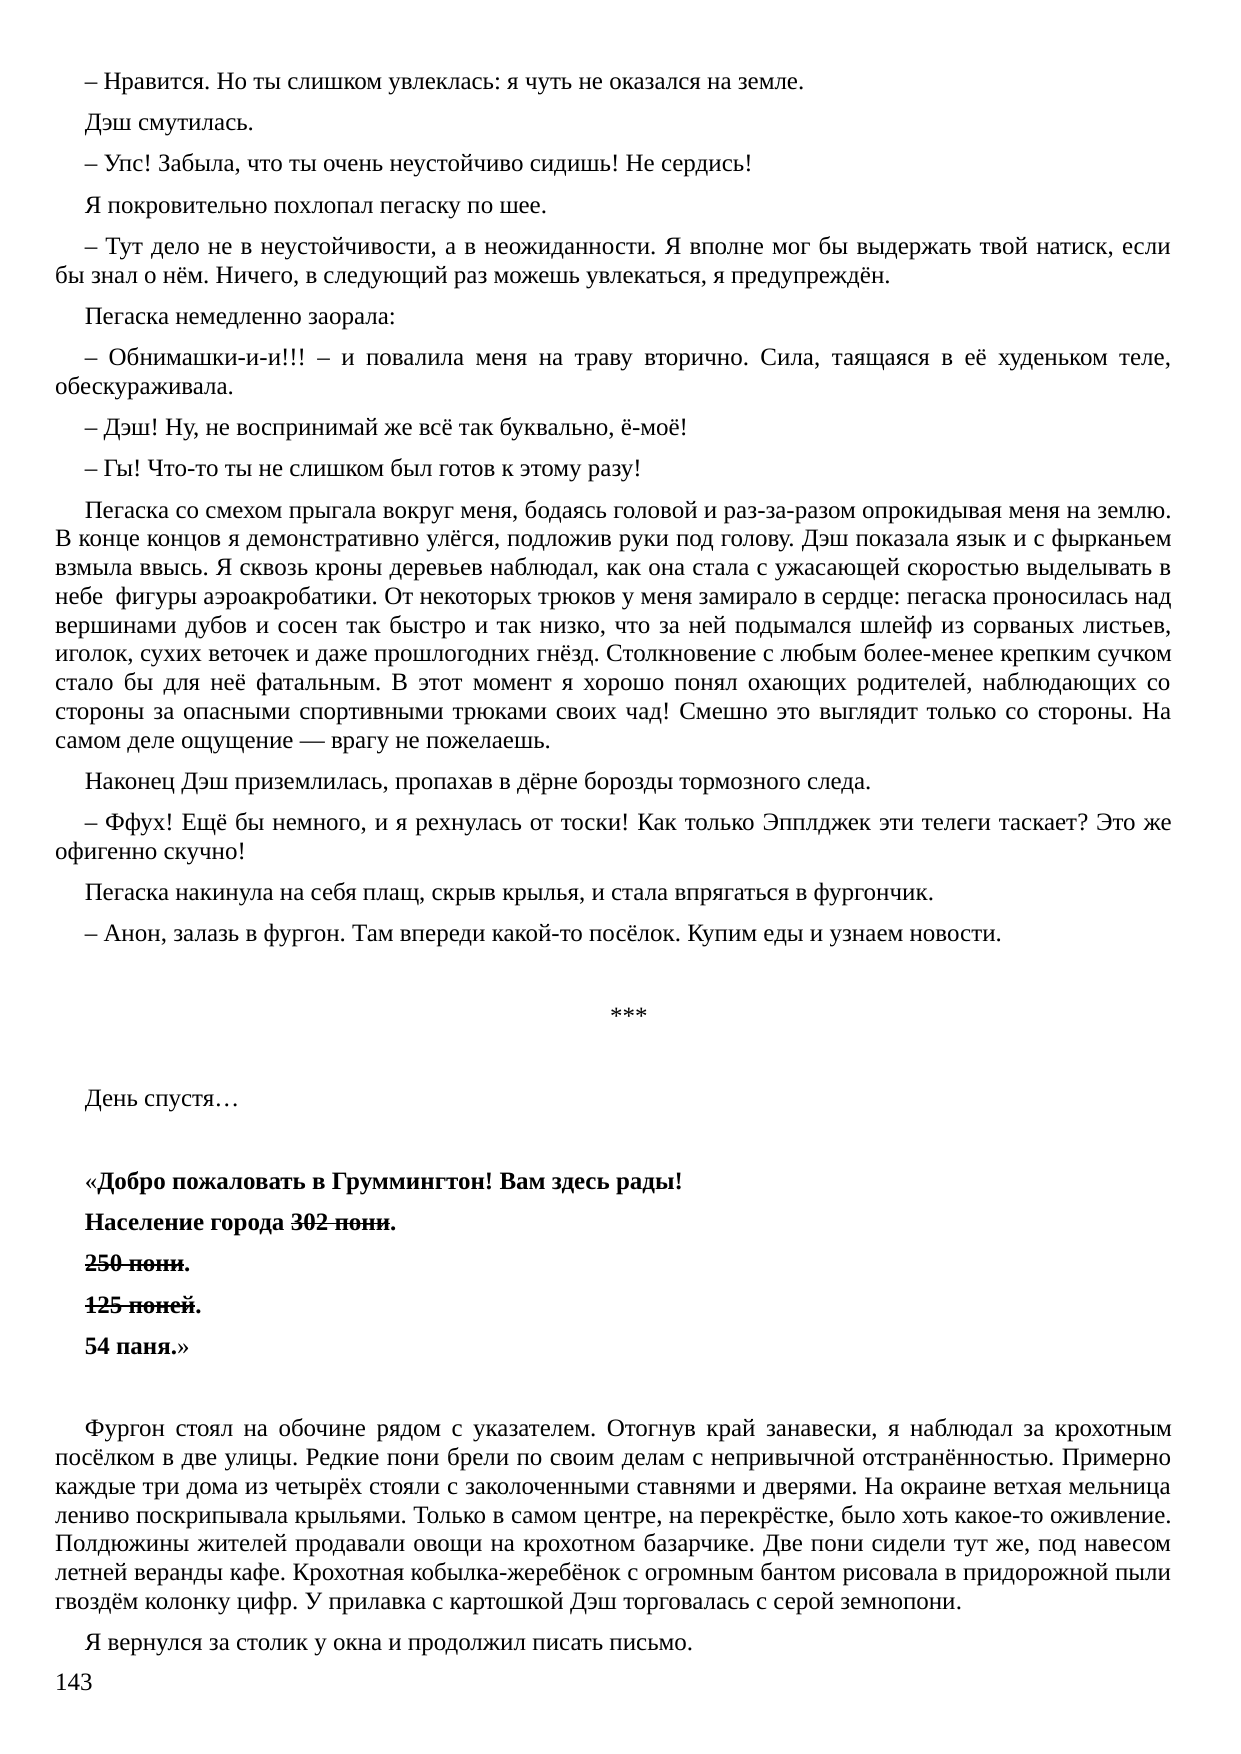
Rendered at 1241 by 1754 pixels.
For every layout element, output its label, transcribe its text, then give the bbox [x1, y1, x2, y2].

text Наконец Дэш приземлилась, пропахав в дёрне борозды тормозного следа. [55, 766, 1173, 795]
text Пегаска со смехом прыгала вокруг меня, бодаясь головой и раз-за-разом опрокидывая меня на землю. В конце концов я демонстративно улёгся, подложив руки под голову. Дэш показала язык и с фырканьем взмыла ввысь. Я сквозь кроны деревьев наблюдал, как она стала с ужасающей скоростью выделывать в небе фигуры аэроакробатики. От некоторых трюков у меня замирало в сердце: пегаска проносилась над вершинами дубов и сосен так быстро и так низко, что за ней подымался шлейф из сорваных листьев, иголок, сухих веточек и даже прошлогодних гнёзд. Столкновение с любым более-менее крепким сучком стало бы для неё фатальным. В этот момент я хорошо понял охающих родителей, наблюдающих со стороны за опасными спортивными трюками своих чад! Смешно это выглядит только со стороны. На самом деле ощущение — врагу не пожелаешь. [55, 495, 1173, 753]
text – Упс! Забыла, что ты очень неустойчиво сидишь! Не сердись! [55, 148, 1173, 177]
text – Дэш! Ну, не воспринимай же всё так буквально, ё-моё! [55, 412, 1173, 441]
text День спустя… [55, 1083, 1173, 1112]
text Фургон стоял на обочине рядом с указателем. Отогнув край занавески, я наблюдал за крохотным посёлком в две улицы. Редкие пони брели по своим делам с непривычной отстранённостью. Примерно каждые три дома из четырёх стояли с заколоченными ставнями и дверями. На окраине ветхая мельница лениво поскрипывала крыльями. Только в самом центре, на перекрёстке, было хоть какое-то оживление. Полдюжины жителей продавали овощи на крохотном базарчике. Две пони сидели тут же, под навесом летней веранды кафе. Крохотная кобылка-жеребёнок с огромным бантом рисовала в придорожной пыли гвоздём колонку цифр. У прилавка с картошкой Дэш торговалась с серой земнопони. [55, 1413, 1173, 1615]
text Пегаска немедленно заорала: [55, 301, 1173, 330]
text Я вернулся за столик у окна и продолжил писать письмо. [55, 1627, 1173, 1656]
text Пегаска накинула на себя плащ, скрыв крылья, и стала впрягаться в фургончик. [55, 877, 1173, 906]
text 250 пони. [55, 1248, 1173, 1277]
text – Ффух! Ещё бы немного, и я рехнулась от тоски! Как только Эпплджек эти телеги таскает? Это же офигенно скучно! [55, 807, 1173, 865]
text 54 паня.» [55, 1331, 1173, 1360]
text Дэш смутилась. [55, 107, 1173, 136]
text – Тут дело не в неустойчивости, а в неожиданности. Я вполне мог бы выдержать твой натиск, если бы знал о нём. Ничего, в следующий раз можешь увлекаться, я предупреждён. [55, 231, 1173, 288]
text – Гы! Что-то ты не слишком был готов к этому разу! [55, 453, 1173, 482]
text – Обнимашки-и-и!!! – и повалила меня на траву вторично. Сила, таящаяся в её худеньком теле, обескураживала. [55, 342, 1173, 400]
text 125 поней. [55, 1290, 1173, 1318]
text «Добро пожаловать в Груммингтон! Вам здесь рады! [55, 1166, 1173, 1195]
text – Нравится. Но ты слишком увлеклась: я чуть не оказался на земле. [55, 66, 1173, 95]
text Я покровительно похлопал пегаску по шее. [55, 190, 1173, 218]
text Население города 302 пони. [55, 1207, 1173, 1236]
text – Анон, залазь в фургон. Там впереди какой-то посёлок. Купим еды и узнаем новости. [55, 918, 1173, 947]
text *** [55, 1001, 1173, 1030]
